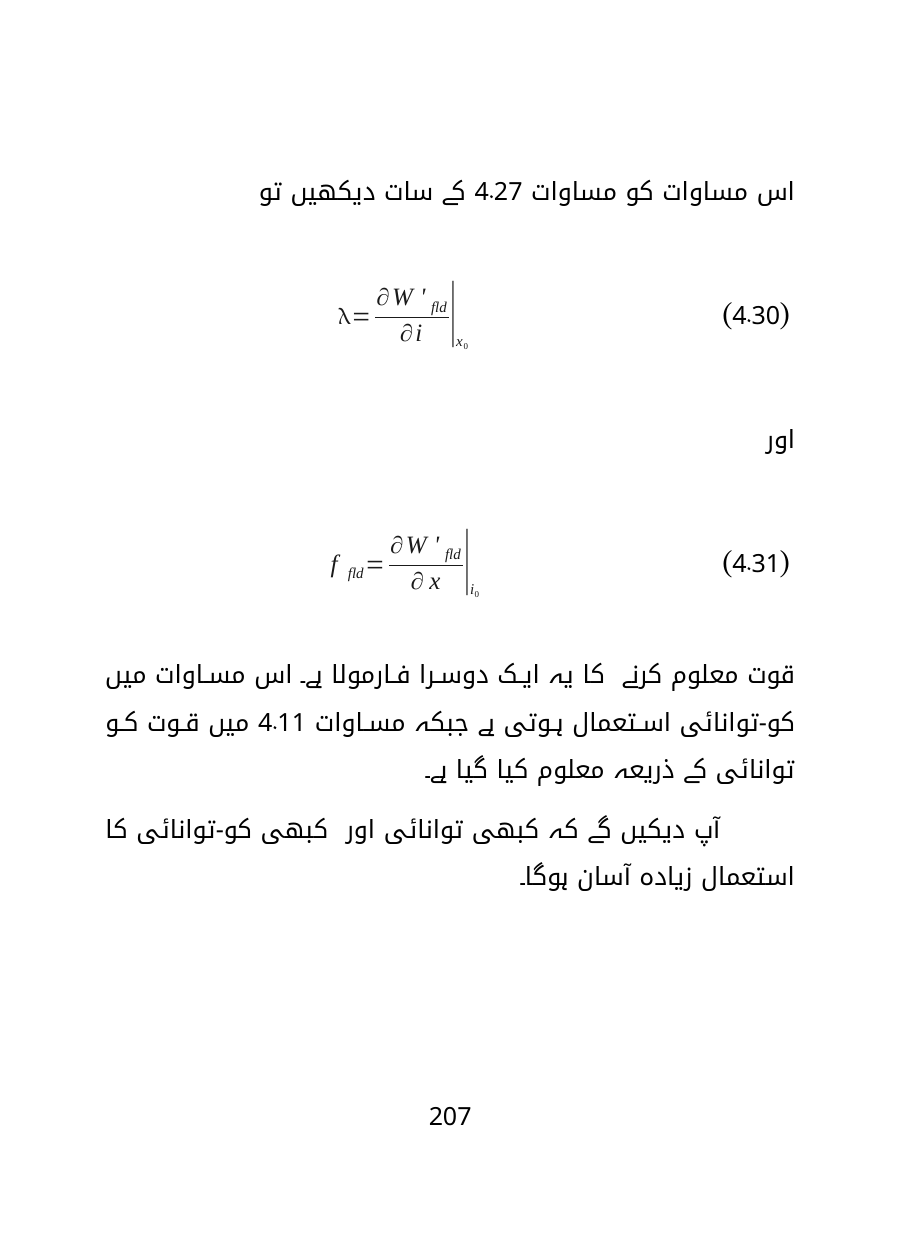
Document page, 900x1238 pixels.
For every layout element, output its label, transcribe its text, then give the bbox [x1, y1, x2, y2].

text اس مساوات کو مساوات 4.27 کے سات دیکھیں تو [105, 168, 795, 216]
table_header [105, 523, 691, 618]
text قوت معلوم کرنے کا یہ ایک دوسرا فارمولا ہے۔ اس مساوات میں کو-توانائی استعمال ہوتی ہے جبکہ مساوات 4.11 میں قوت کو توانائی کے ذریعہ معلوم کیا گیا ہے۔ [105, 652, 795, 794]
table_header (4.31) [691, 523, 795, 618]
table_header (4.30) [693, 275, 795, 370]
text اور [105, 416, 795, 464]
table_header [105, 275, 692, 370]
text آپ دیکیں گے کہ کبھی توانائی اور کبھی کو-توانائی کا استعمال زیادہ آسان ہوگا۔ [105, 806, 795, 901]
